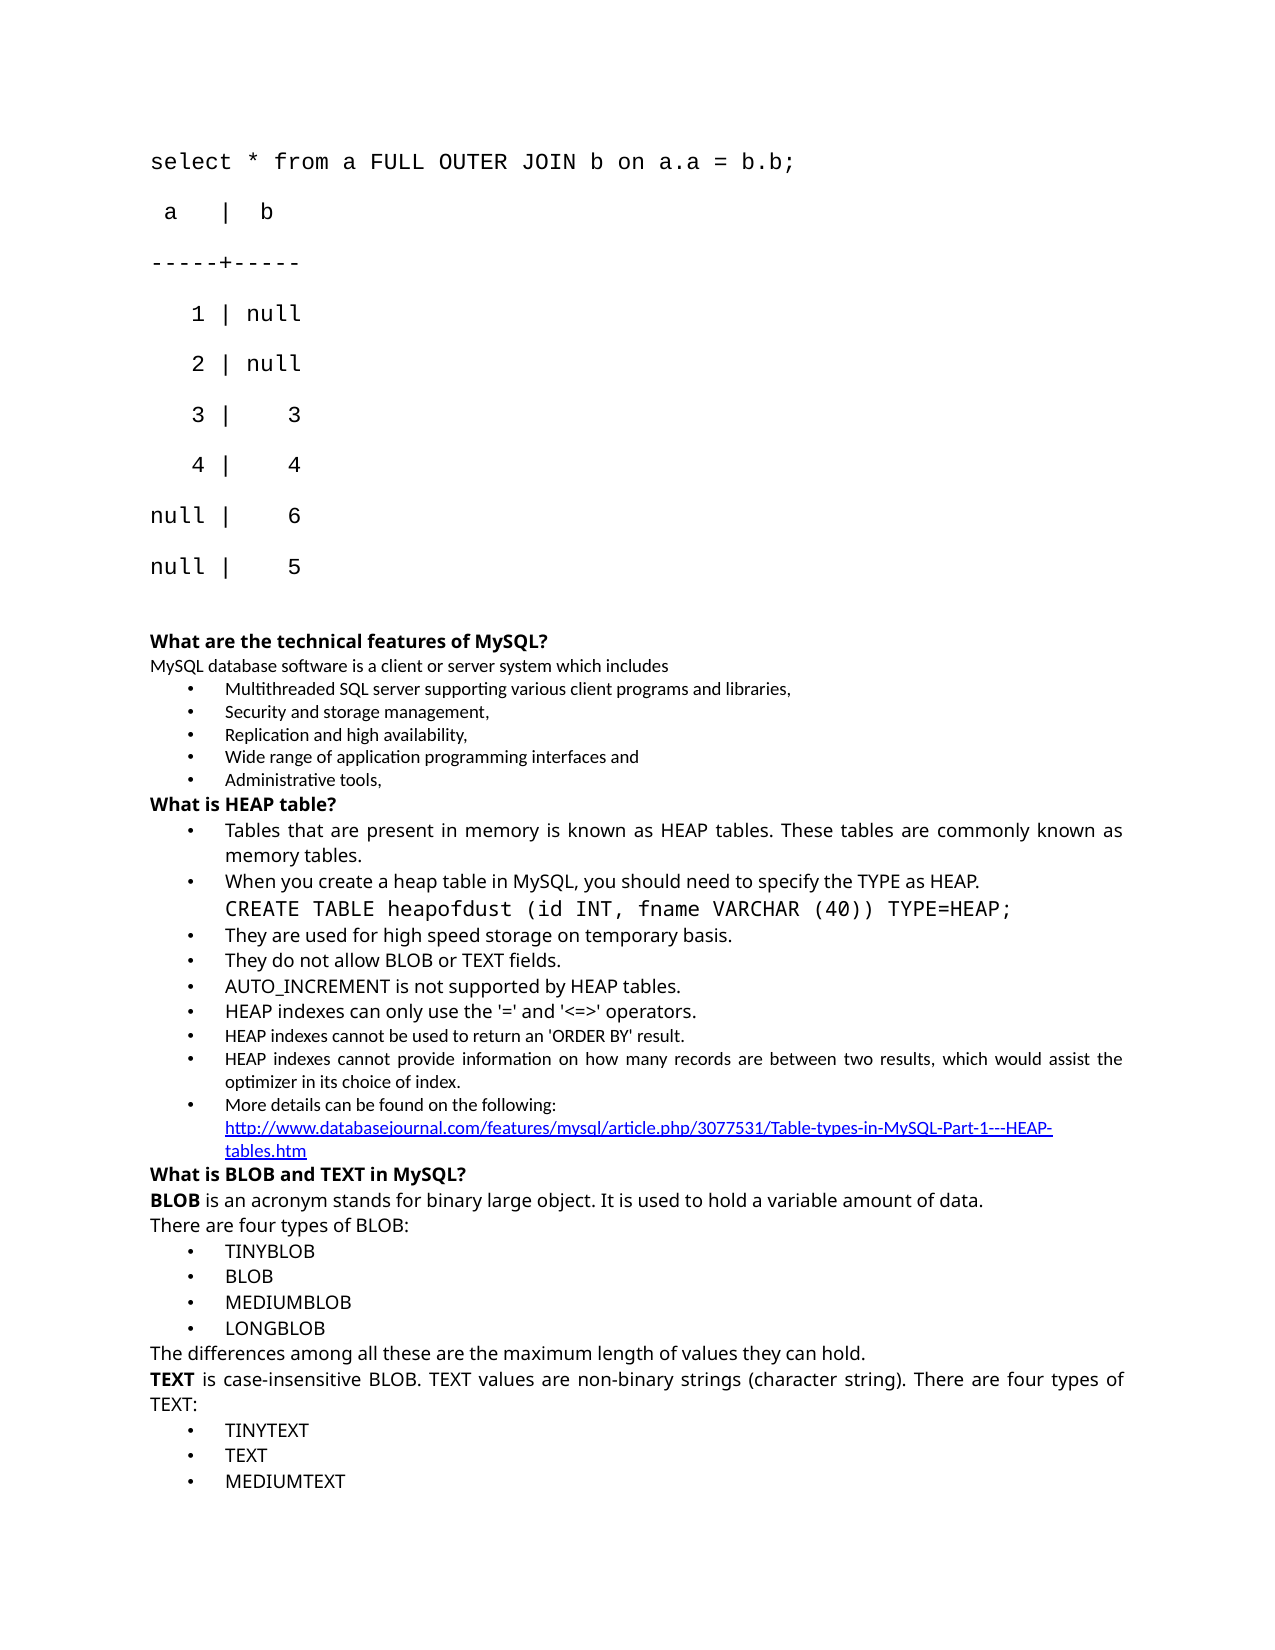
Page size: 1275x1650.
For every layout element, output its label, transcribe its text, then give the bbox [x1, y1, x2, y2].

list Wide range of application programming interfaces and [187, 746, 1125, 769]
list http://www.databasejournal.com/features/mysql/article.php/3077531/Table-types-in-MySQL-Part-1---HEAP-tables.htm [187, 1116, 1125, 1162]
text BLOB is an acronym stands for binary large object. It is used to hold a variable amount of data. [150, 1187, 1125, 1213]
text null | 6 [150, 504, 1125, 530]
text TEXT is case-insensitive BLOB. TEXT values are non-binary strings (character string). There are four types of TEXT: [150, 1366, 1125, 1417]
list More details can be found on the following: [187, 1093, 1125, 1116]
text What is HEAP table? [150, 792, 1125, 817]
text 1 | null [150, 302, 1125, 328]
text There are four types of BLOB: [150, 1213, 1125, 1238]
text a | b [150, 201, 1125, 227]
list TEXT [187, 1442, 1125, 1468]
text What is BLOB and TEXT in MySQL? [150, 1162, 1125, 1187]
list MEDIUMTEXT [187, 1468, 1125, 1493]
text 3 | 3 [150, 403, 1125, 429]
list Replication and high availability, [187, 723, 1125, 746]
text 4 | 4 [150, 454, 1125, 480]
list Security and storage management, [187, 700, 1125, 723]
text MySQL database software is a client or server system which includes [150, 654, 1125, 677]
list When you create a heap table in MySQL, you should need to specify the TYPE as HEAP. [187, 868, 1125, 894]
text The differences among all these are the maximum length of values they can hold. [150, 1340, 1125, 1366]
text What are the technical features of MySQL? [150, 628, 1125, 654]
list AUTO_INCREMENT is not supported by HEAP tables. [187, 973, 1125, 999]
text -----+----- [150, 251, 1125, 277]
list Multithreaded SQL server supporting various client programs and libraries, [187, 677, 1125, 700]
list BLOB [187, 1264, 1125, 1289]
list Administrative tools, [187, 769, 1125, 792]
list TINYBLOB [187, 1238, 1125, 1264]
list MEDIUMBLOB [187, 1289, 1125, 1315]
list HEAP indexes can only use the '=' and '<=>' operators. [187, 999, 1125, 1024]
text 2 | null [150, 352, 1125, 378]
text select * from a FULL OUTER JOIN b on a.a = b.b; [150, 150, 1125, 176]
list LONGBLOB [187, 1315, 1125, 1340]
list They do not allow BLOB or TEXT fields. [187, 948, 1125, 973]
list HEAP indexes cannot provide information on how many records are between two results, which would assist the optimizer in its choice of index. [187, 1047, 1125, 1093]
list Tables that are present in memory is known as HEAP tables. These tables are commonly known as memory tables. [187, 817, 1125, 868]
list CREATE TABLE heapofdust (id INT, fname VARCHAR (40)) TYPE=HEAP; [187, 894, 1125, 922]
text null | 5 [150, 555, 1125, 581]
list They are used for high speed storage on temporary basis. [187, 922, 1125, 948]
list HEAP indexes cannot be used to return an 'ORDER BY' result. [187, 1024, 1125, 1047]
list TINYTEXT [187, 1417, 1125, 1442]
